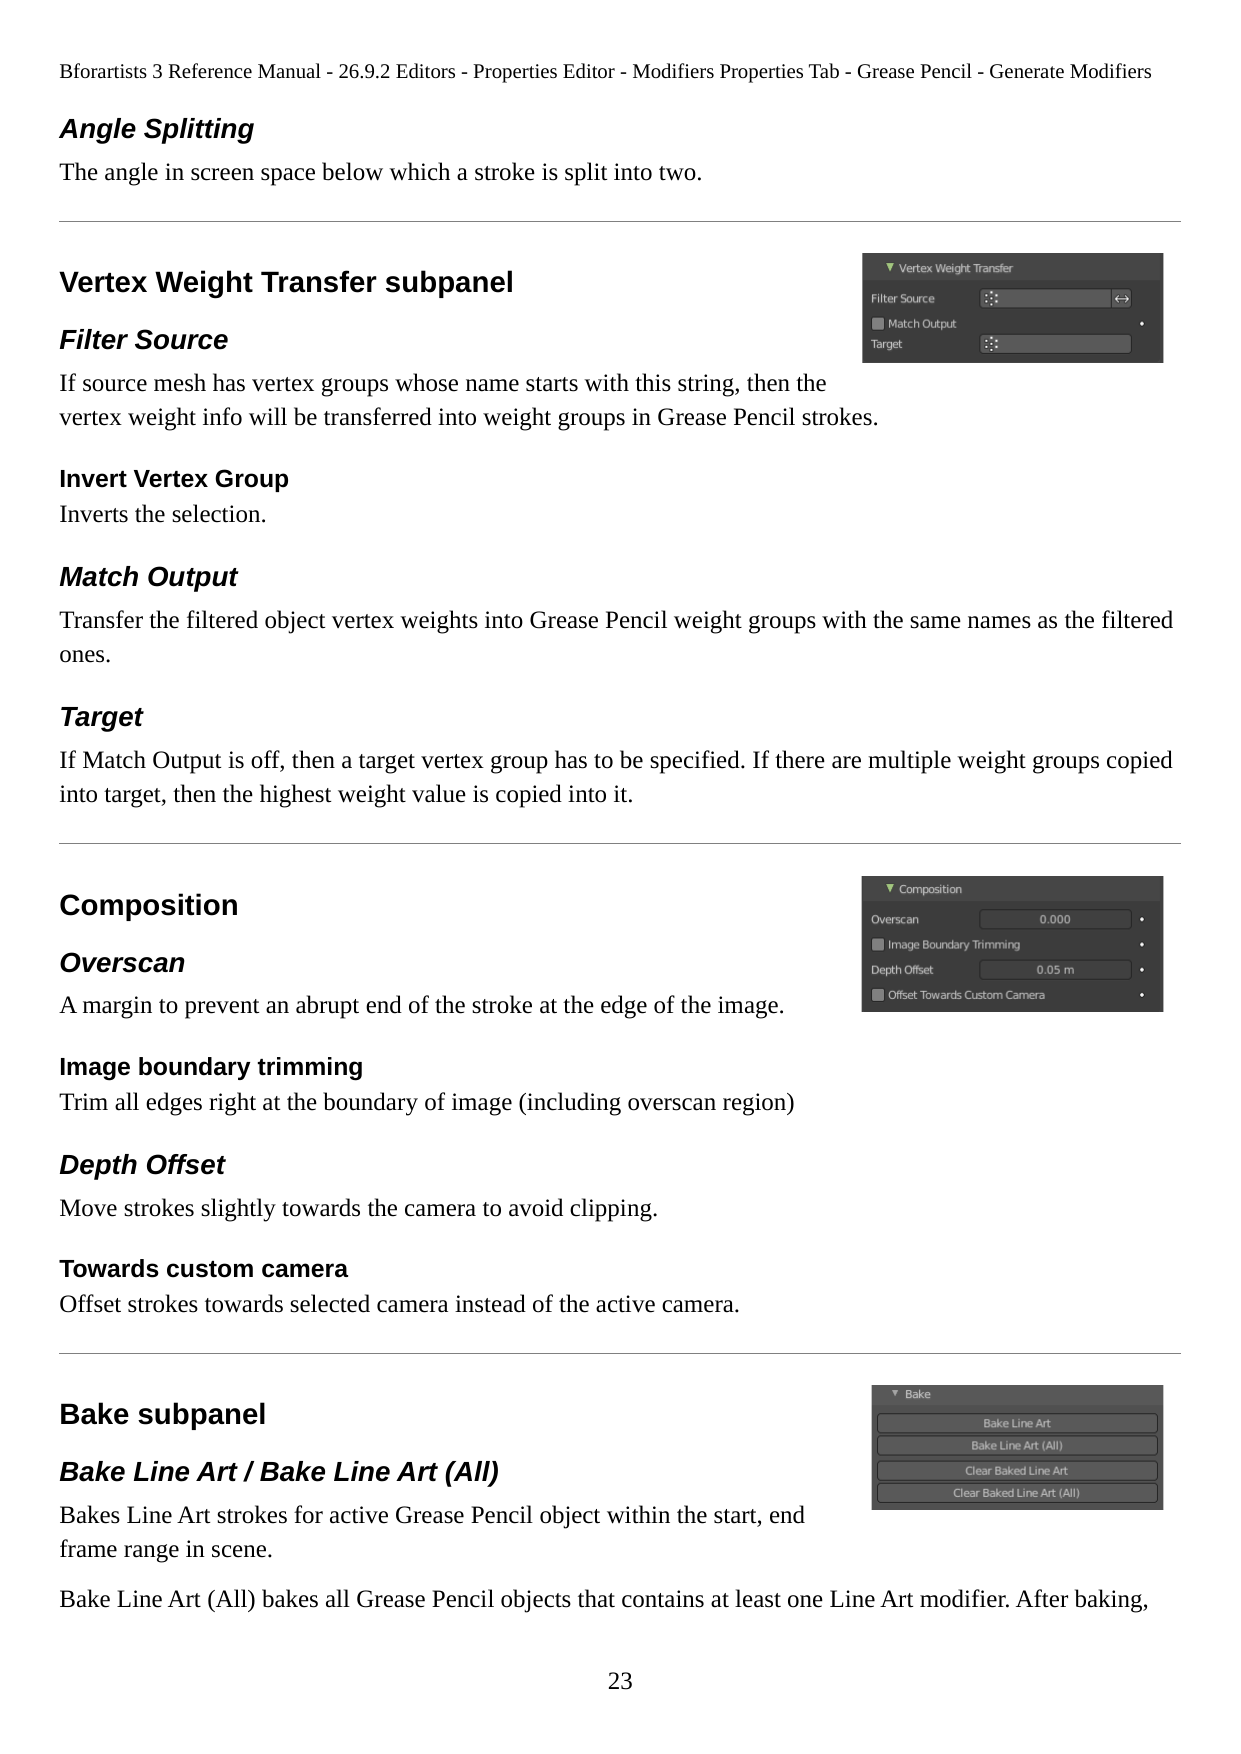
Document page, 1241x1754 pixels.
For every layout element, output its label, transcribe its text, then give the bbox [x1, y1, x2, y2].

text Bake Line Art (All) bakes all Grease Pencil objects that contains at least one Line Art modifier. After baking, [59, 1584, 1181, 1612]
subtitle [1164, 887, 1181, 921]
text Inverts the selection. [59, 499, 1181, 527]
subtitle [1164, 946, 1181, 978]
subtitle Bake Line Art / Bake Line Art (All) [59, 1456, 871, 1488]
text If Match Output is off, then a target vertex group has to be specified. If there are multiple weight groups copied into target, then the highest weight value is copied into it. [59, 745, 1181, 808]
text The angle in screen space below which a stroke is split into two. [59, 157, 1181, 186]
text Bakes Line Art strokes for active Grease Pencil object within the start, end frame range in scene. [59, 1500, 1181, 1563]
subtitle Bake subpanel [59, 1397, 871, 1431]
text A margin to prevent an abrupt end of the stroke at the edge of the image. [59, 991, 1181, 1019]
subtitle Invert Vertex Group [59, 464, 1181, 492]
subtitle Angle Splitting [59, 113, 1181, 144]
picture [861, 876, 1164, 1012]
subtitle Image boundary trimming [59, 1052, 1181, 1081]
text Trim all edges right at the boundary of image (including overscan region) [59, 1087, 1181, 1116]
subtitle Towards custom camera [59, 1254, 1181, 1283]
text If source mesh has vertex groups whose name starts with this string, then the vertex weight info will be transferred into weight groups in Grease Pencil strokes. [59, 368, 1181, 431]
subtitle Vertex Weight Transfer subpanel [59, 265, 862, 298]
text Move strokes slightly towards the camera to avoid clipping. [59, 1193, 1181, 1222]
picture [862, 253, 1164, 363]
text Offset strokes towards selected camera instead of the active camera. [59, 1289, 1181, 1318]
subtitle Filter Source [59, 323, 862, 355]
subtitle [1164, 323, 1181, 355]
text Transfer the filtered object vertex weights into Grease Pencil weight groups with the same names as the filtered ones. [59, 605, 1181, 668]
picture [871, 1385, 1164, 1510]
subtitle Match Output [59, 560, 1181, 592]
subtitle Target [59, 701, 1181, 733]
subtitle Depth Offset [59, 1148, 1181, 1180]
subtitle Overscan [59, 946, 861, 978]
subtitle [1164, 1397, 1181, 1431]
subtitle Composition [59, 887, 861, 921]
